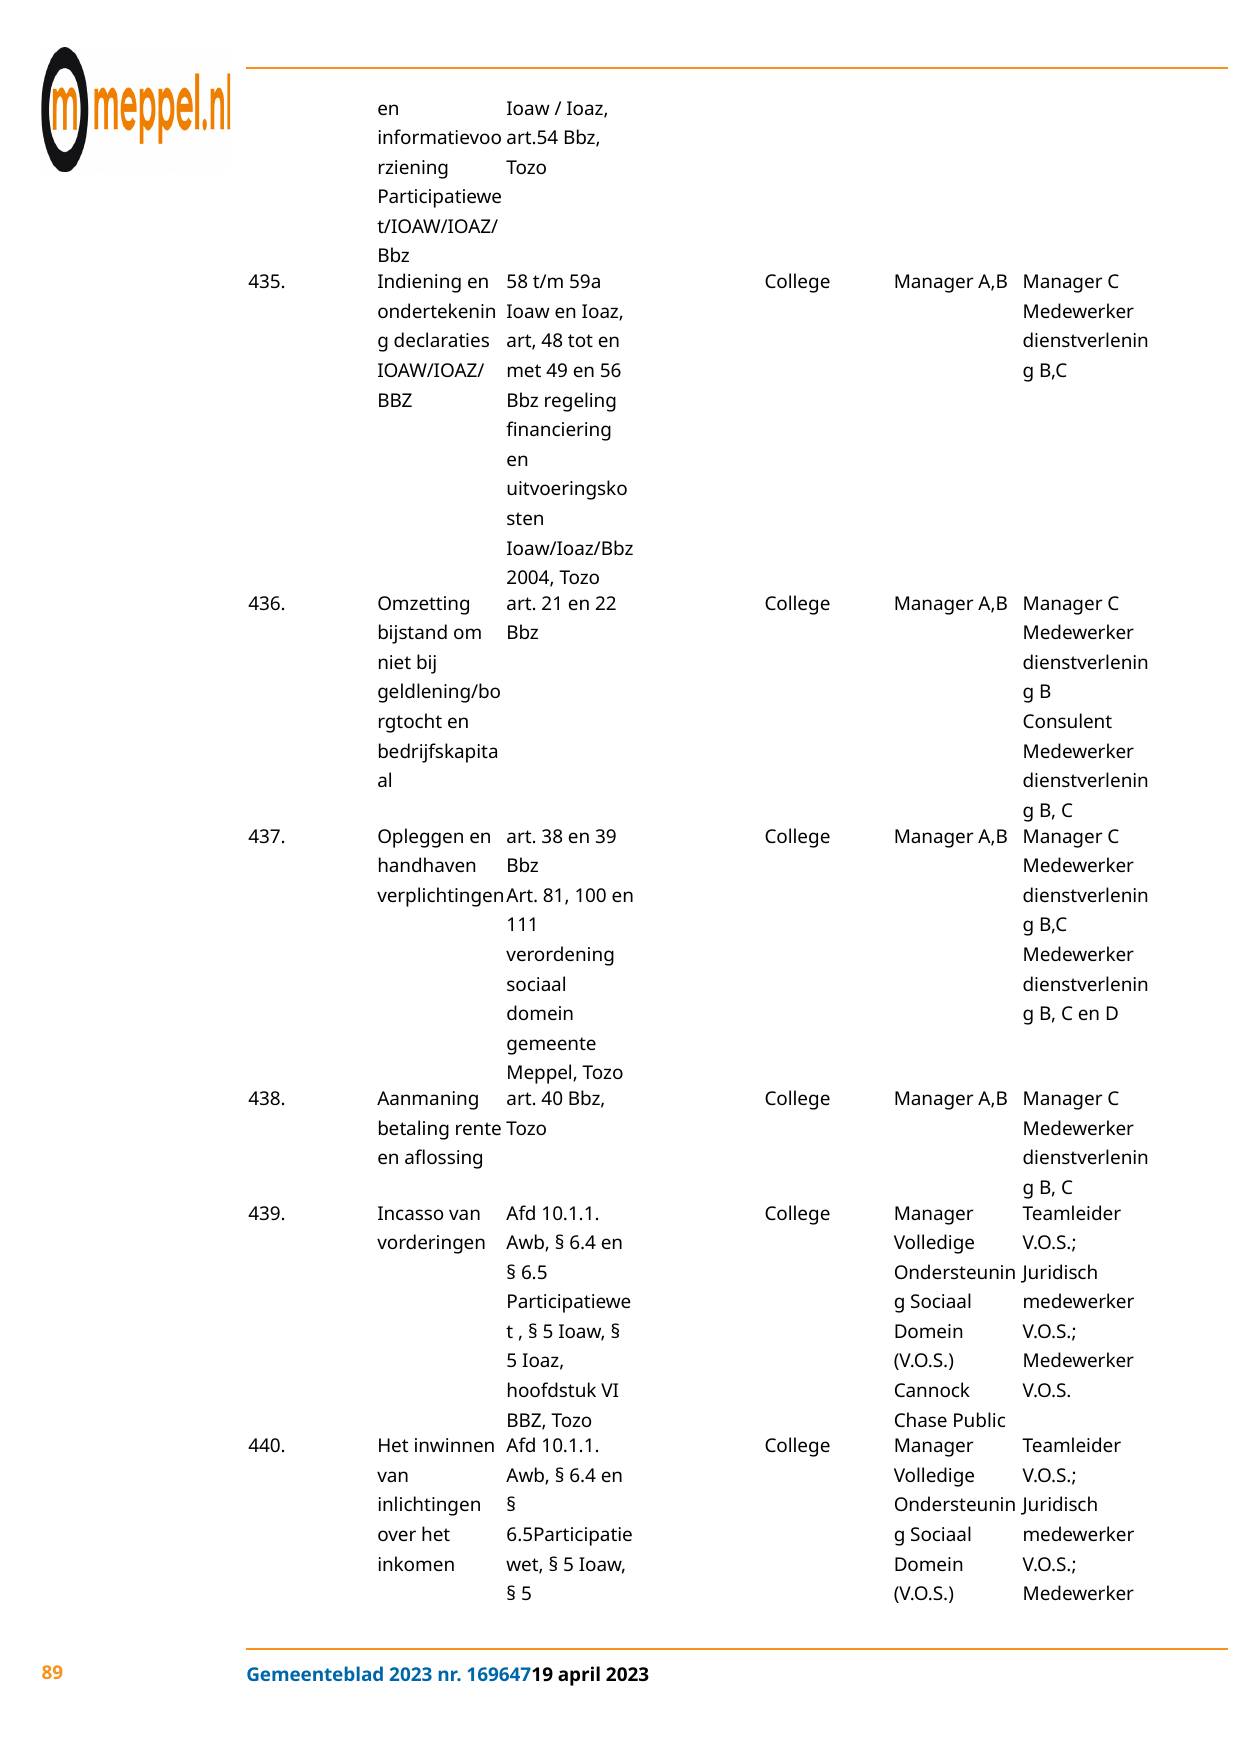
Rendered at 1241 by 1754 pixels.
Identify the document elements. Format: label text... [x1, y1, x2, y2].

table_cell [635, 823, 764, 1085]
table_cell [635, 1200, 764, 1432]
table_cell Omzetting bijstand om niet bij geldlening/borgtocht en bedrijfskapitaal [377, 590, 506, 823]
table_cell Afd 10.1.1. Awb, § 6.4 en § 6.5Participatiewet, § 5 Ioaw, § 5 [506, 1433, 635, 1606]
table_cell art. 38 en 39 Bbz Art. 81, 100 en 111 verordening sociaal domein gemeente Meppel, Tozo [506, 823, 635, 1085]
table_cell 438. [248, 1085, 377, 1200]
table_cell Manager A,B [894, 269, 1022, 590]
table_cell Teamleider V.O.S.; Juridisch medewerker V.O.S.; Medewerker V.O.S. [1023, 1200, 1152, 1432]
table_cell Opleggen en handhaven verplichtingen [377, 823, 506, 1085]
table_cell Manager C Medewerker dienstverlening B,C [1023, 269, 1152, 590]
table_cell [635, 269, 764, 590]
table_cell Incasso van vorderingen [377, 1200, 506, 1432]
table_cell Manager A,B [894, 823, 1022, 1085]
table_cell 440. [248, 1433, 377, 1606]
table_cell Manager A,B [894, 590, 1022, 823]
table_cell Indiening en ondertekening declaraties IOAW/IOAZ/ BBZ [377, 269, 506, 590]
picture [41, 47, 231, 172]
table_cell [1023, 95, 1152, 268]
table_cell art. 21 en 22 Bbz [506, 590, 635, 823]
table_cell [635, 1433, 764, 1606]
table_cell [635, 1085, 764, 1200]
table_cell 58 t/m 59a Ioaw en Ioaz, art, 48 tot en met 49 en 56 Bbz regeling financiering en uitvoeringskosten Ioaw/Ioaz/Bbz 2004, Tozo [506, 269, 635, 590]
table_cell College [764, 269, 893, 590]
table_cell Aanmaning betaling rente en aflossing [377, 1085, 506, 1200]
table_cell Ioaw / Ioaz, art.54 Bbz, Tozo [506, 95, 635, 268]
table_cell College [764, 1433, 893, 1606]
table_cell Manager A,B [894, 1085, 1022, 1200]
table_cell Manager C Medewerker dienstverlening B,C Medewerker dienstverlening B, C en D [1023, 823, 1152, 1085]
table_cell College [764, 1200, 893, 1432]
table_cell 436. [248, 590, 377, 823]
table_cell [248, 95, 377, 268]
table_cell Manager Volledige Ondersteuning Sociaal Domein (V.O.S.) Cannock Chase Public [894, 1200, 1022, 1432]
table_cell [764, 95, 893, 268]
table_cell 435. [248, 269, 377, 590]
table_cell Afd 10.1.1. Awb, § 6.4 en § 6.5 Participatiewet , § 5 Ioaw, § 5 Ioaz, hoofdstuk VI BBZ, Tozo [506, 1200, 635, 1432]
table_cell [635, 95, 764, 268]
table_cell art. 40 Bbz, Tozo [506, 1085, 635, 1200]
table_cell Teamleider V.O.S.; Juridisch medewerker V.O.S.; Medewerker [1023, 1433, 1152, 1606]
table_cell en informatievoorziening Participatiewet/IOAW/IOAZ/Bbz [377, 95, 506, 268]
table_cell Het inwinnen van inlichtingen over het inkomen [377, 1433, 506, 1606]
table_cell College [764, 823, 893, 1085]
table_cell Manager C Medewerker dienstverlening B Consulent Medewerker dienstverlening B, C [1023, 590, 1152, 823]
table_cell Manager C Medewerker dienstverlening B, C [1023, 1085, 1152, 1200]
table_cell [894, 95, 1022, 268]
table_cell [635, 590, 764, 823]
table_cell 439. [248, 1200, 377, 1432]
table_cell 437. [248, 823, 377, 1085]
table_cell Manager Volledige Ondersteuning Sociaal Domein (V.O.S.) [894, 1433, 1022, 1606]
table_cell College [764, 1085, 893, 1200]
table_cell College [764, 590, 893, 823]
